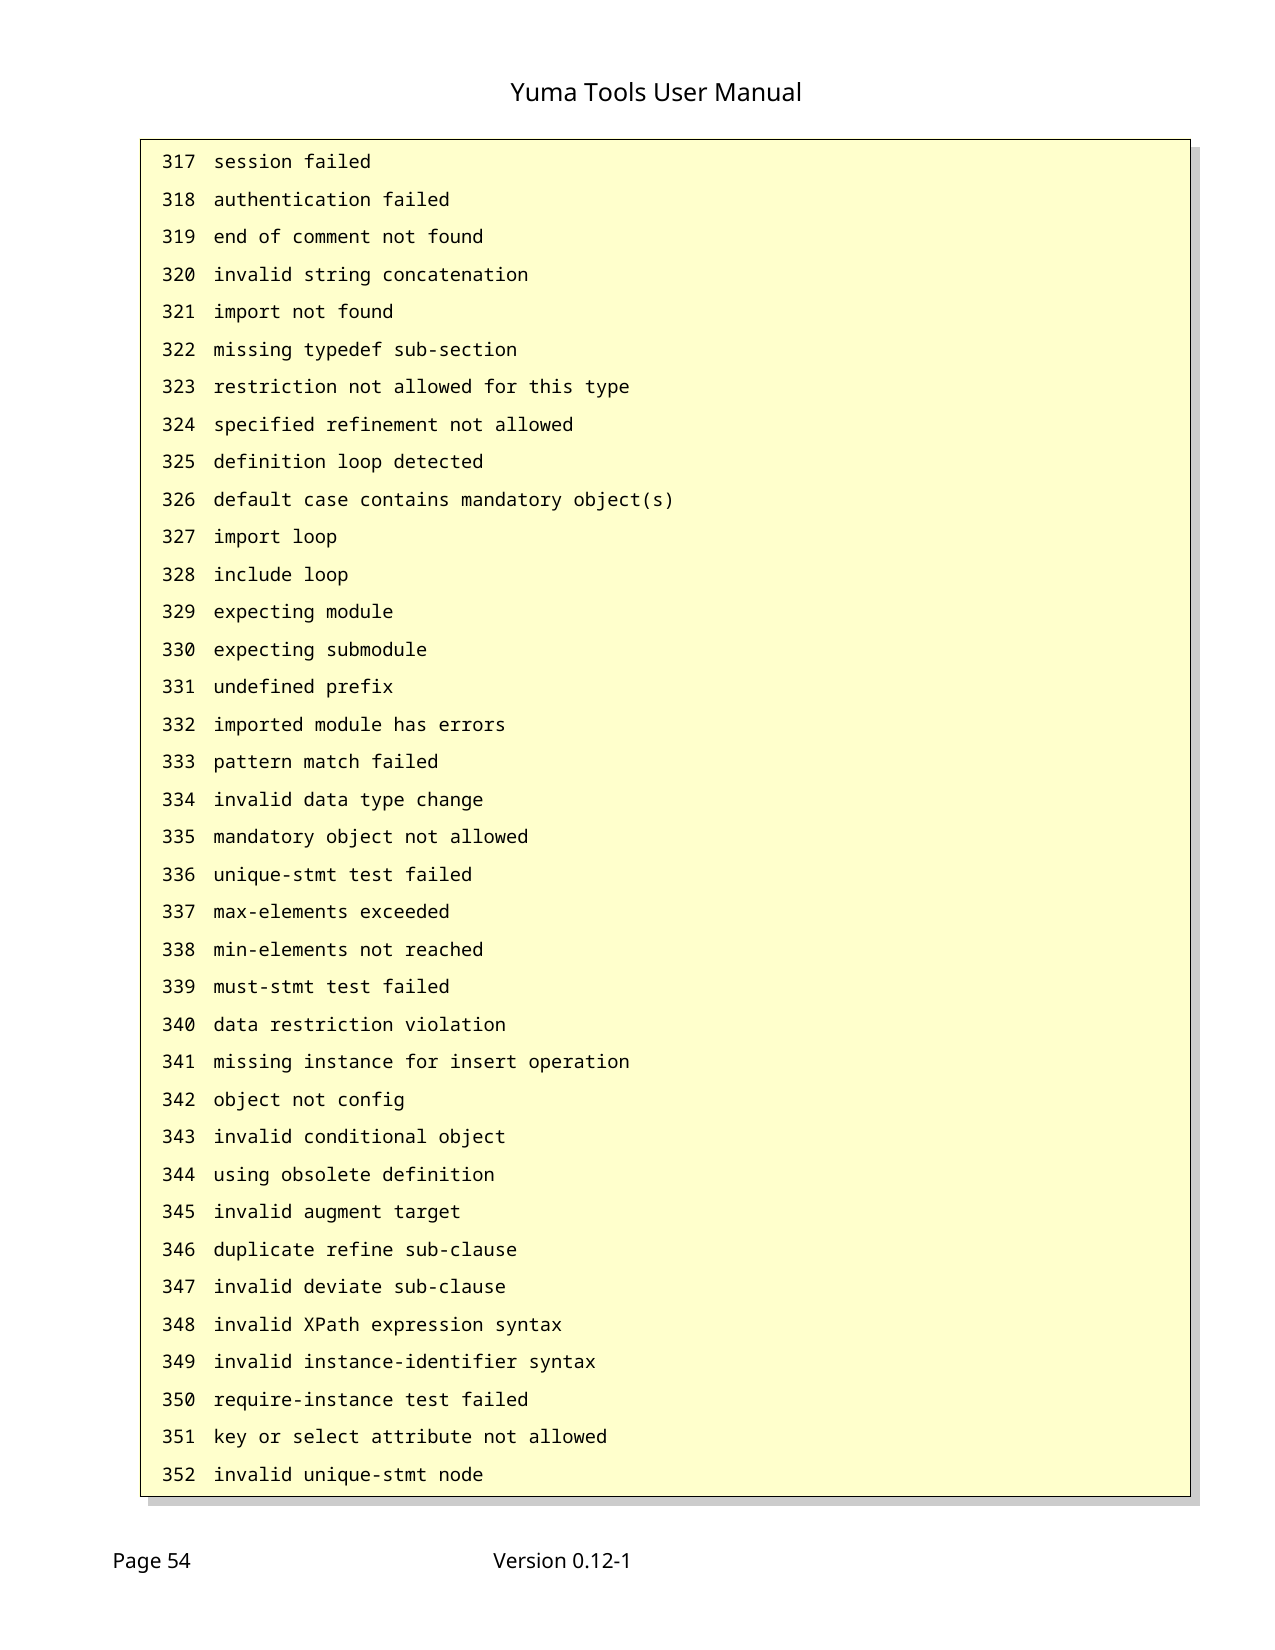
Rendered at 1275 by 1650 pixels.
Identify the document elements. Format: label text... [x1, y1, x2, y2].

text 338 min-elements not reached [141, 926, 1190, 962]
text 345 invalid augment target [141, 1188, 1190, 1224]
text 321 import not found [141, 288, 1190, 324]
text 326 default case contains mandatory object(s) [141, 476, 1190, 512]
text 351 key or select attribute not allowed [141, 1413, 1190, 1449]
text 327 import loop [141, 513, 1190, 549]
text 322 missing typedef sub-section [141, 326, 1190, 362]
text 344 using obsolete definition [141, 1151, 1190, 1187]
text 328 include loop [141, 551, 1190, 587]
text 324 specified refinement not allowed [141, 401, 1190, 437]
text 352 invalid unique-stmt node [141, 1451, 1190, 1496]
text 347 invalid deviate sub-clause [141, 1263, 1190, 1299]
text 329 expecting module [141, 588, 1190, 624]
text 340 data restriction violation [141, 1001, 1190, 1037]
text 335 mandatory object not allowed [141, 813, 1190, 849]
text 350 require-instance test failed [141, 1376, 1190, 1412]
text 346 duplicate refine sub-clause [141, 1226, 1190, 1262]
text 333 pattern match failed [141, 738, 1190, 774]
text 323 restriction not allowed for this type [141, 363, 1190, 399]
text 348 invalid XPath expression syntax [141, 1301, 1190, 1337]
text 317 session failed [141, 140, 1190, 174]
text 343 invalid conditional object [141, 1113, 1190, 1149]
text 330 expecting submodule [141, 626, 1190, 662]
text 331 undefined prefix [141, 663, 1190, 699]
text 318 authentication failed [141, 176, 1190, 212]
text 334 invalid data type change [141, 776, 1190, 812]
text 325 definition loop detected [141, 438, 1190, 474]
text 339 must-stmt test failed [141, 963, 1190, 999]
text 336 unique-stmt test failed [141, 851, 1190, 887]
text 332 imported module has errors [141, 701, 1190, 737]
text 337 max-elements exceeded [141, 888, 1190, 924]
text 320 invalid string concatenation [141, 251, 1190, 287]
text 319 end of comment not found [141, 213, 1190, 249]
text 349 invalid instance-identifier syntax [141, 1338, 1190, 1374]
text 341 missing instance for insert operation [141, 1038, 1190, 1074]
text 342 object not config [141, 1076, 1190, 1112]
